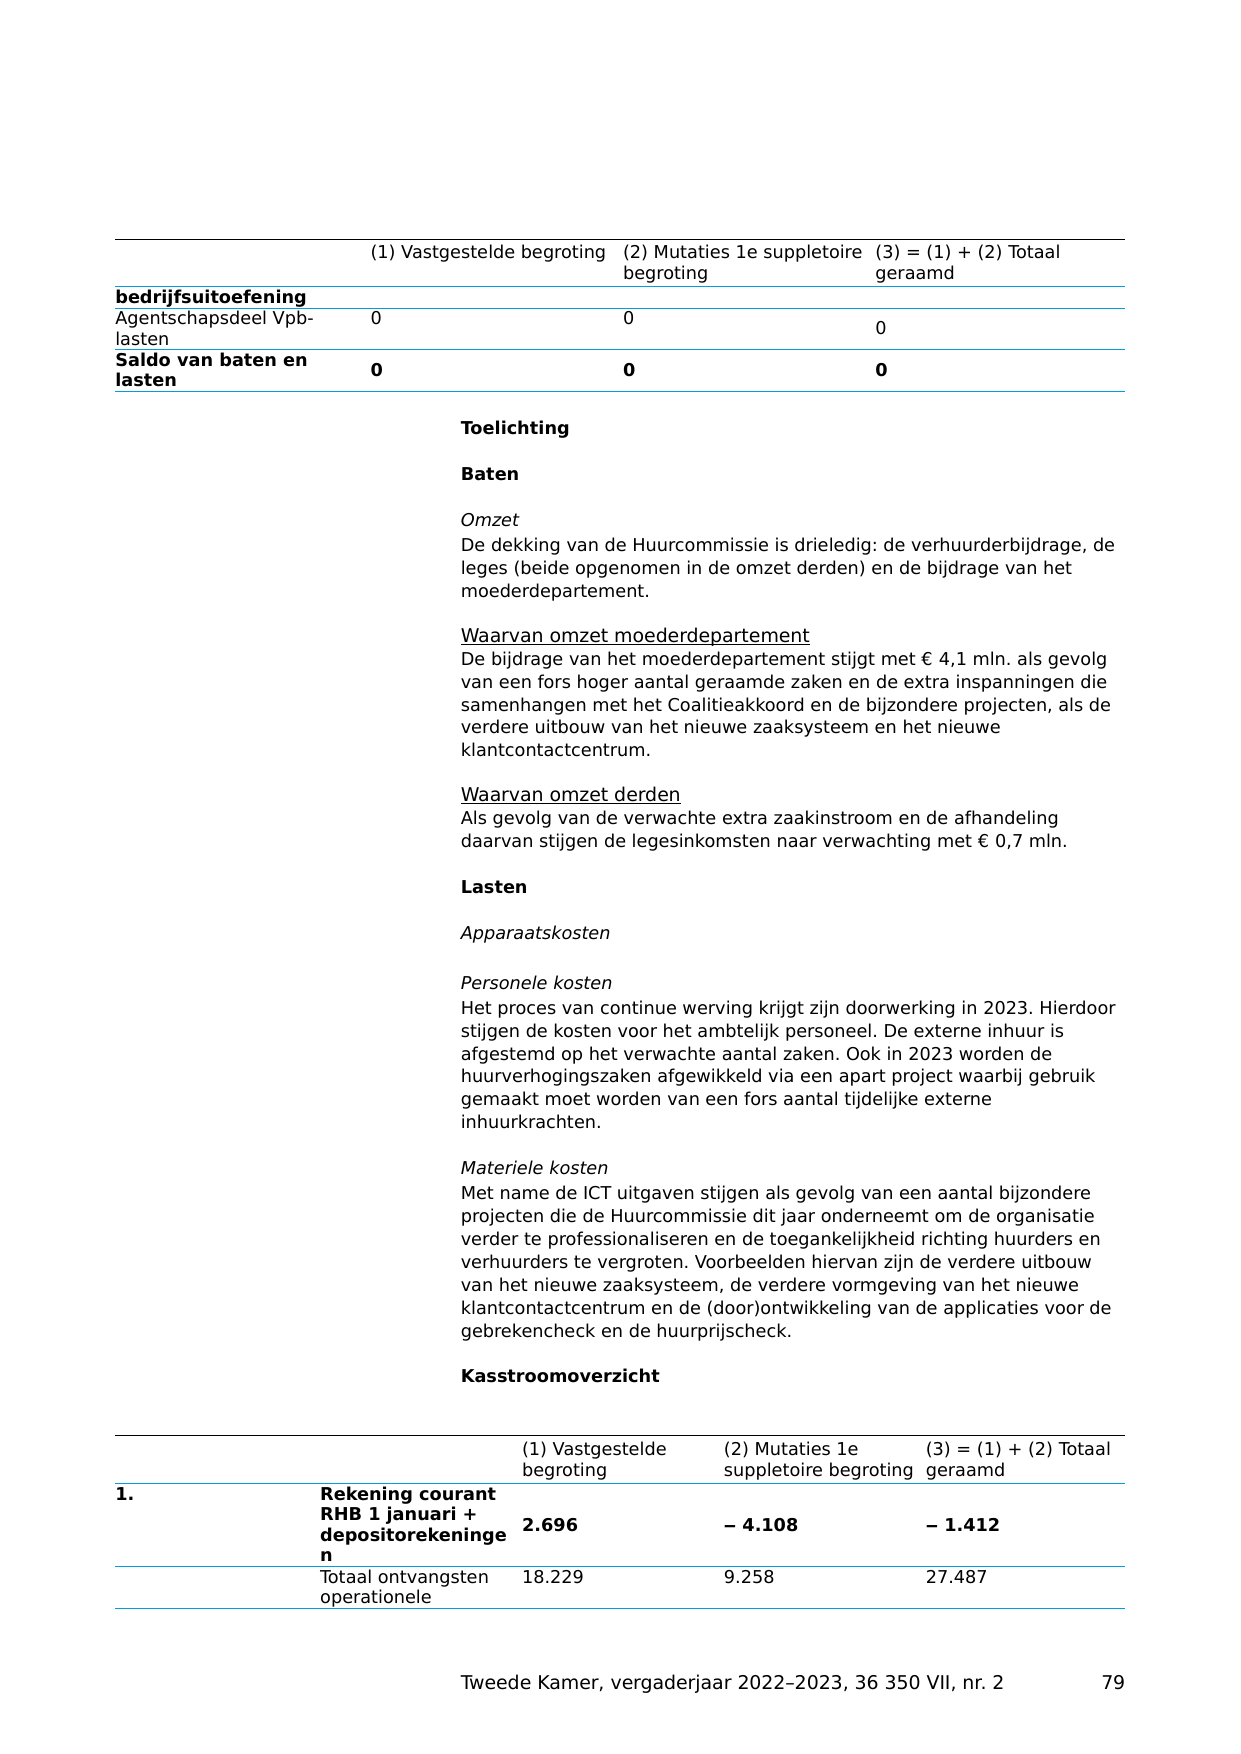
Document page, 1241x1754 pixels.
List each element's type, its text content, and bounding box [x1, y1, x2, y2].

text Waarvan omzet derden [461, 784, 1125, 806]
text Baten [461, 462, 1125, 485]
table_cell Agentschapsdeel Vpb-lasten [115, 309, 367, 349]
table_header Tabel 38 Exploitatieoverzicht Baten-lastenagentschap DHC (Eerste suppletoire begroting) (bedragen x € 1.000) [115, 191, 1125, 239]
table_cell ‒ 1.412 [923, 1484, 1125, 1566]
text De dekking van de Huurcommissie is drieledig: de verhuurderbijdrage, de leges (beide opgenomen in de omzet derden) en de bijdrage van het moederdepartement. [461, 533, 1125, 602]
table_cell ‒ 4.108 [721, 1484, 923, 1566]
text De bijdrage van het moederdepartement stijgt met € 4,1 mln. als gevolg van een fors hoger aantal geraamde zaken en de extra inspanningen die samenhangen met het Coalitieakkoord en de bijzondere projecten, als de verdere uitbouw van het nieuwe zaaksysteem en het nieuwe klantcontactcentrum. [461, 647, 1125, 761]
table_cell [317, 1436, 519, 1483]
table_cell [115, 1567, 317, 1608]
table_cell [368, 287, 620, 307]
table_cell 9.258 [721, 1567, 923, 1608]
text Personele kosten [461, 971, 1125, 994]
text Waarvan omzet moederdepartement [461, 625, 1125, 647]
table_cell 27.487 [923, 1567, 1125, 1608]
table_cell 2.696 [519, 1484, 721, 1566]
text Het proces van continue werving krijgt zijn doorwerking in 2023. Hierdoor stijgen de kosten voor het ambtelijk personeel. De externe inhuur is afgestemd op het verwachte aantal zaken. Ook in 2023 worden de huurverhogingszaken afgewikkeld via een apart project waarbij gebruik gemaakt moet worden van een fors aantal tijdelijke externe inhuurkrachten. [461, 996, 1125, 1133]
table_cell bedrijfsuitoefening [115, 287, 367, 307]
table_cell Saldo van baten en lasten [115, 350, 367, 391]
table_cell (3) = (1) + (2) Totaal geraamd [923, 1436, 1125, 1483]
table_cell 0 [620, 309, 872, 349]
table_cell [872, 287, 1125, 307]
text Lasten [461, 875, 1125, 898]
text Als gevolg van de verwachte extra zaakinstroom en de afhandeling daarvan stijgen de legesinkomsten naar verwachting met € 0,7 mln. [461, 806, 1125, 852]
table_cell [115, 1436, 317, 1483]
table_cell (2) Mutaties 1e suppletoire begroting [620, 240, 872, 286]
table_cell Totaal ontvangsten operationele [317, 1567, 519, 1608]
table_cell [620, 287, 872, 307]
table_cell 18.229 [519, 1567, 721, 1608]
table_cell 1. [115, 1484, 317, 1566]
table_cell [115, 240, 367, 286]
text Materiele kosten [461, 1156, 1125, 1179]
text Met name de ICT uitgaven stijgen als gevolg van een aantal bijzondere projecten die de Huurcommissie dit jaar onderneemt om de organisatie verder te professionaliseren en de toegankelijkheid richting huurders en verhuurders te vergroten. Voorbeelden hiervan zijn de verdere uitbouw van het nieuwe zaaksysteem, de verdere vormgeving van het nieuwe klantcontactcentrum en de (door)ontwikkeling van de applicaties voor de gebrekencheck en de huurprijscheck. [461, 1181, 1125, 1342]
text Apparaatskosten [461, 921, 1125, 944]
text Kasstroomoverzicht [461, 1364, 1125, 1387]
text Toelichting [461, 416, 1125, 439]
table_cell (3) = (1) + (2) Totaal geraamd [872, 240, 1125, 286]
table_header Tabel 39 Kasstroomoverzicht DHC (Eerste suppletoire begroting) (bedragen x € 1.000) [115, 1410, 1125, 1435]
table_cell (2) Mutaties 1e suppletoire begroting [721, 1436, 923, 1483]
table_cell 0 [620, 350, 872, 391]
table_cell Rekening courant RHB 1 januari + depositorekeningen [317, 1484, 519, 1566]
table_cell (1) Vastgestelde begroting [519, 1436, 721, 1483]
table_cell 0 [368, 309, 620, 349]
text Omzet [461, 508, 1125, 531]
table_cell 0 [368, 350, 620, 391]
table_cell 0 [872, 309, 1125, 349]
table_cell 0 [872, 350, 1125, 391]
table_cell (1) Vastgestelde begroting [368, 240, 620, 286]
